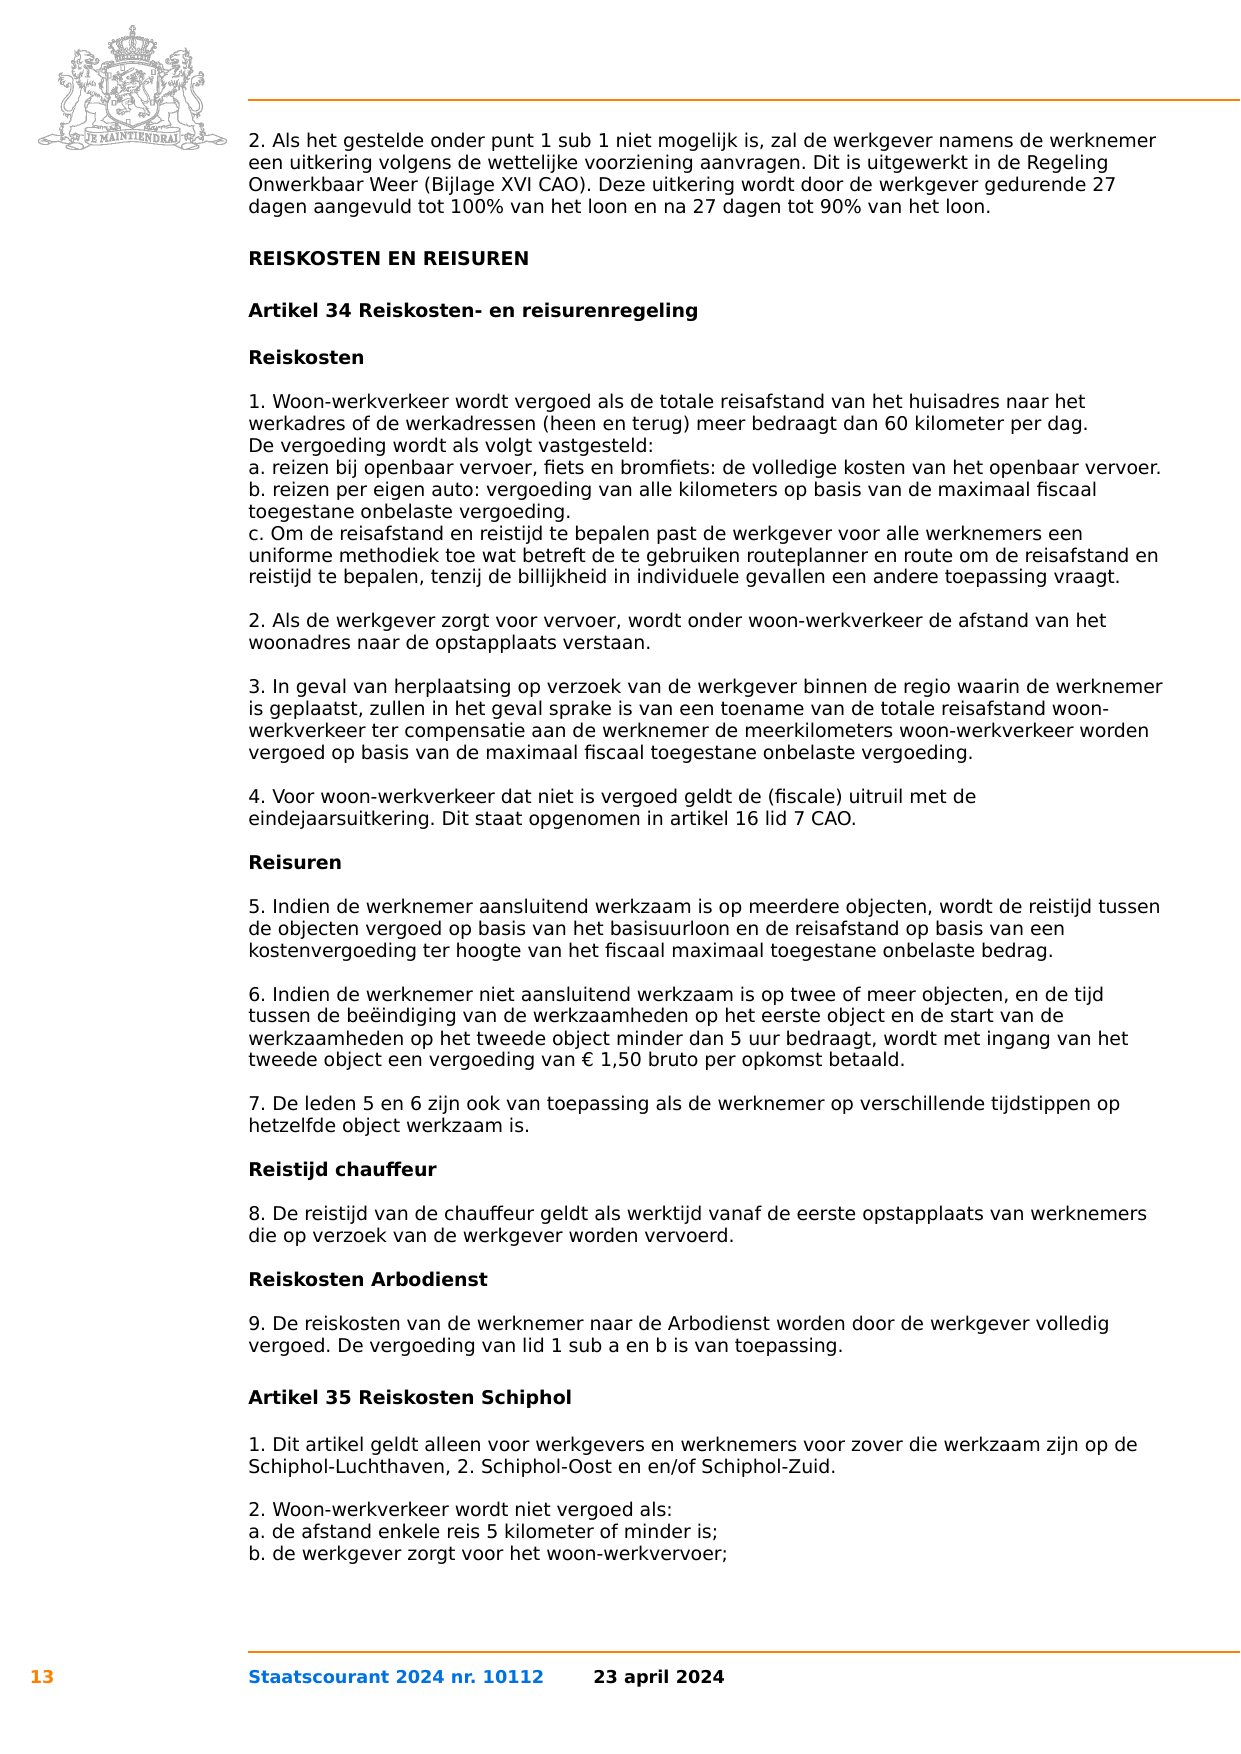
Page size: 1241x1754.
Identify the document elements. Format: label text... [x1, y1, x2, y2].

subtitle Reiskosten [248, 347, 1163, 369]
text 9. De reiskosten van de werknemer naar de Arbodienst worden door de werkgever volledig vergoed. De vergoeding van lid 1 sub a en b is van toepassing. [248, 1313, 1163, 1357]
text b. reizen per eigen auto: vergoeding van alle kilometers op basis van de maximaal fiscaal toegestane onbelaste vergoeding. [248, 478, 1163, 522]
text 1. Dit artikel geldt alleen voor werkgevers en werknemers voor zover die werkzaam zijn op de Schiphol-Luchthaven, 2. Schiphol-Oost en en/of Schiphol-Zuid. [248, 1433, 1163, 1477]
text 6. Indien de werknemer niet aansluitend werkzaam is op twee of meer objecten, en de tijd tussen de beëindiging van de werkzaamheden op het eerste object en de start van de werkzaamheden op het tweede object minder dan 5 uur bedraagt, wordt met ingang van het tweede object een vergoeding van € 1,50 bruto per opkomst betaald. [248, 983, 1163, 1071]
text 5. Indien de werknemer aansluitend werkzaam is op meerdere objecten, wordt de reistijd tussen de objecten vergoed op basis van het basisuurloon en de reisafstand op basis van een kostenvergoeding ter hoogte van het fiscaal maximaal toegestane onbelaste bedrag. [248, 896, 1163, 962]
text 7. De leden 5 en 6 zijn ook van toepassing als de werknemer op verschillende tijdstippen op hetzelfde object werkzaam is. [248, 1093, 1163, 1137]
text 2. Als het gestelde onder punt 1 sub 1 niet mogelijk is, zal de werkgever namens de werknemer een uitkering volgens de wettelijke voorziening aanvragen. Dit is uitgewerkt in de Regeling Onwerkbaar Weer (Bijlage XVI CAO). Deze uitkering wordt door de werkgever gedurende 27 dagen aangevuld tot 100% van het loon en na 27 dagen tot 90% van het loon. [248, 130, 1163, 218]
text a. de afstand enkele reis 5 kilometer of minder is; [248, 1521, 1163, 1543]
subtitle REISKOSTEN EN REISUREN [248, 248, 1163, 270]
text De vergoeding wordt als volgt vastgesteld: [248, 434, 1163, 457]
text c. Om de reisafstand en reistijd te bepalen past de werkgever voor alle werknemers een uniforme methodiek toe wat betreft de te gebruiken routeplanner en route om de reisafstand en reistijd te bepalen, tenzij de billijkheid in individuele gevallen een andere toepassing vraagt. [248, 522, 1163, 588]
text 3. In geval van herplaatsing op verzoek van de werkgever binnen de regio waarin de werknemer is geplaatst, zullen in het geval sprake is van een toename van de totale reisafstand woon-werkverkeer ter compensatie aan de werknemer de meerkilometers woon-werkverkeer worden vergoed op basis van de maximaal fiscaal toegestane onbelaste vergoeding. [248, 676, 1163, 764]
text 4. Voor woon-werkverkeer dat niet is vergoed geldt de (fiscale) uitruil met de eindejaarsuitkering. Dit staat opgenomen in artikel 16 lid 7 CAO. [248, 786, 1163, 830]
subtitle Artikel 35 Reiskosten Schiphol [248, 1387, 1163, 1408]
text 2. Als de werkgever zorgt voor vervoer, wordt onder woon-werkverkeer de afstand van het woonadres naar de opstapplaats verstaan. [248, 610, 1163, 654]
subtitle Reiskosten Arbodienst [248, 1269, 1163, 1291]
subtitle Reistijd chauffeur [248, 1159, 1163, 1181]
text 8. De reistijd van de chauffeur geldt als werktijd vanaf de eerste opstapplaats van werknemers die op verzoek van de werkgever worden vervoerd. [248, 1203, 1163, 1247]
picture [38, 25, 227, 150]
text b. de werkgever zorgt voor het woon-werkvervoer; [248, 1543, 1163, 1565]
text a. reizen bij openbaar vervoer, fiets en bromfiets: de volledige kosten van het openbaar vervoer. [248, 457, 1163, 478]
subtitle Artikel 34 Reiskosten- en reisurenregeling [248, 300, 1163, 322]
text 1. Woon-werkverkeer wordt vergoed als de totale reisafstand van het huisadres naar het werkadres of de werkadressen (heen en terug) meer bedraagt dan 60 kilometer per dag. [248, 391, 1163, 434]
text 2. Woon-werkverkeer wordt niet vergoed als: [248, 1499, 1163, 1521]
subtitle Reisuren [248, 852, 1163, 874]
